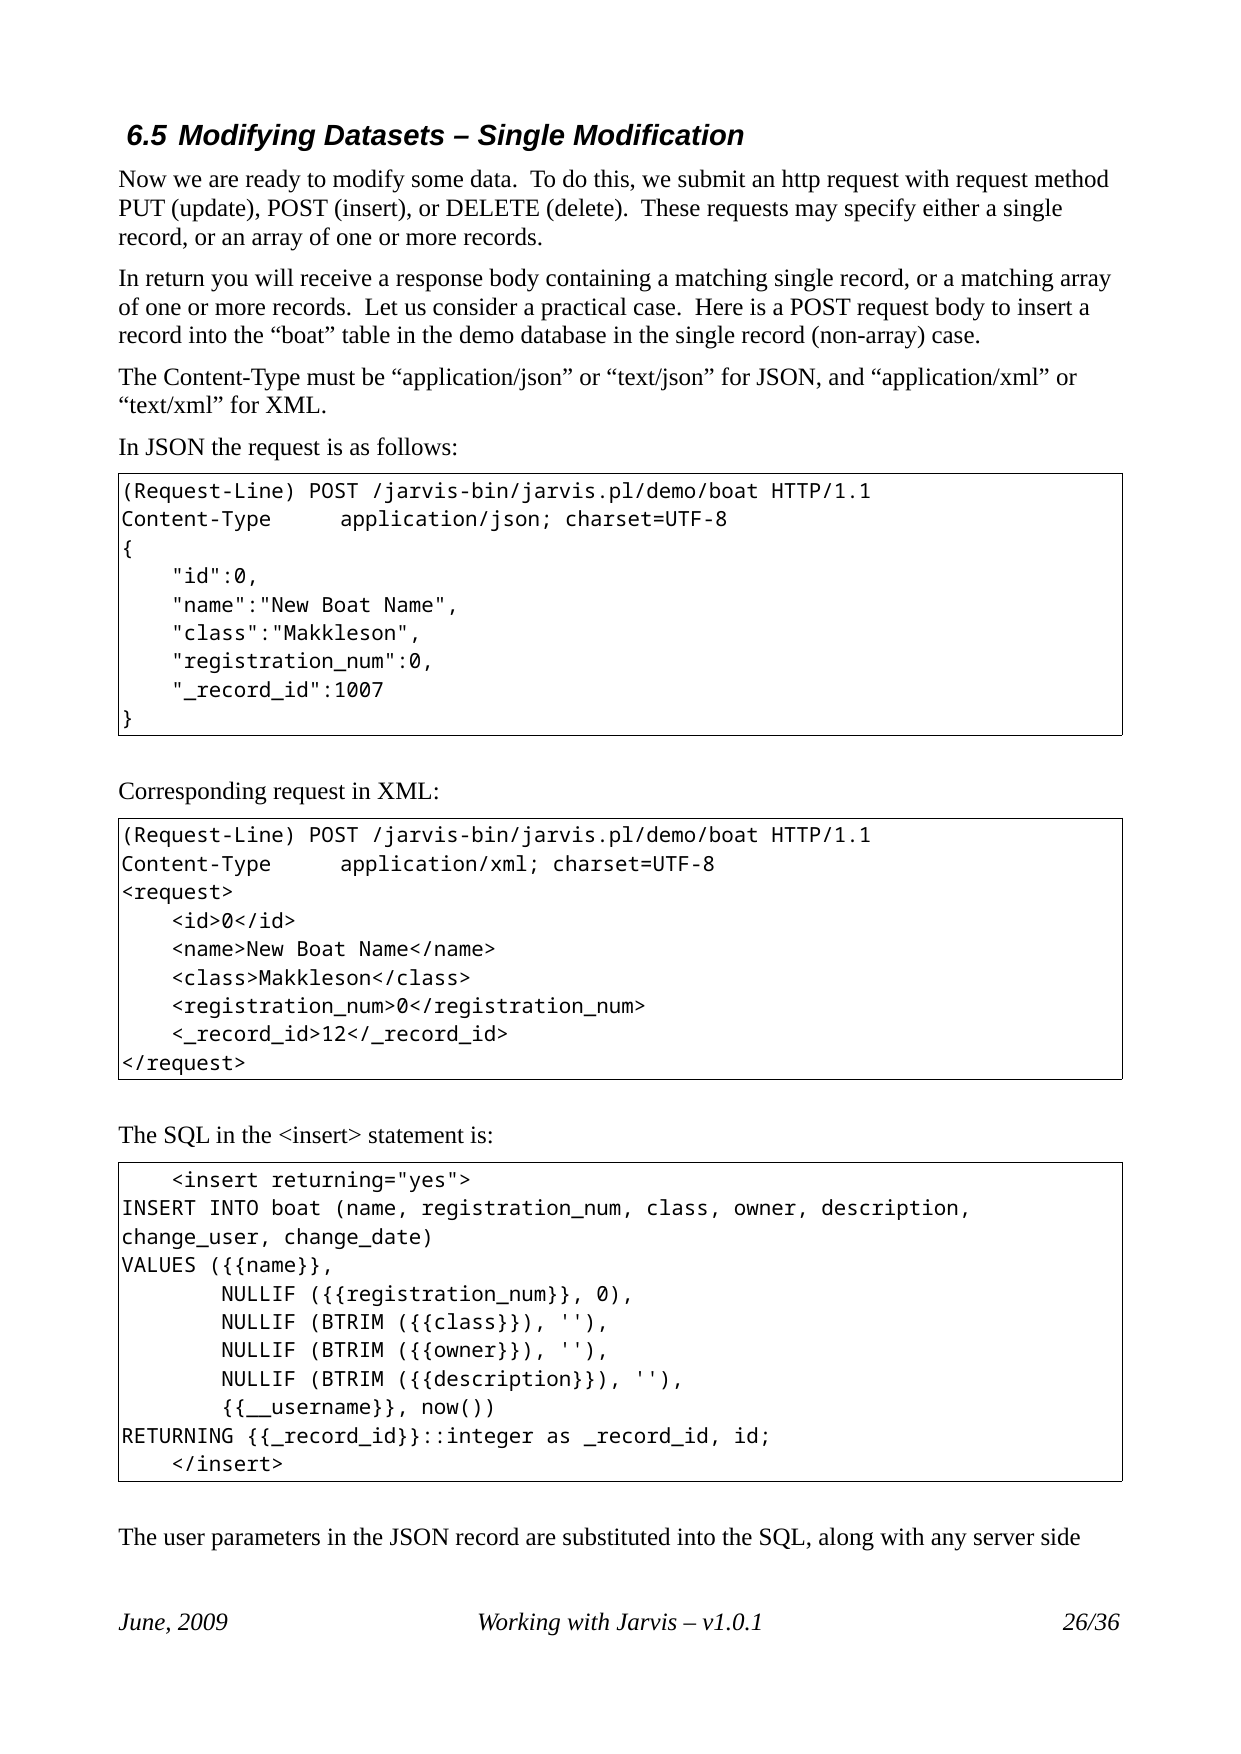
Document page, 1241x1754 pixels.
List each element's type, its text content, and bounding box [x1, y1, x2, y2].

text NULLIF ({{registration_num}}, 0), [119, 1276, 1122, 1304]
text </insert> [119, 1446, 1122, 1481]
text INSERT INTO boat (name, registration_num, class, owner, description, change_user, change_date) [119, 1190, 1122, 1247]
text Corresponding request in XML: [118, 776, 1122, 805]
text RETURNING {{_record_id}}::integer as _record_id, id; [119, 1418, 1122, 1446]
text "id":0, [119, 558, 1122, 587]
text { [119, 530, 1122, 558]
text The user parameters in the JSON record are substituted into the SQL, along with any server side [118, 1522, 1122, 1551]
text "class":"Makkleson", [119, 615, 1122, 643]
text NULLIF (BTRIM ({{class}}), ''), [119, 1304, 1122, 1332]
text <registration_num>0</registration_num> [119, 988, 1122, 1016]
text Content-Type application/json; charset=UTF-8 [119, 501, 1122, 530]
text (Request-Line) POST /jarvis-bin/jarvis.pl/demo/boat HTTP/1.1 [119, 819, 1122, 846]
text Content-Type application/xml; charset=UTF-8 [119, 846, 1122, 874]
text The Content-Type must be “application/json” or “text/json” for JSON, and “application/xml” or “text/xml” for XML. [118, 362, 1122, 419]
text VALUES ({{name}}, [119, 1247, 1122, 1276]
text <id>0</id> [119, 903, 1122, 931]
text The SQL in the <insert> statement is: [118, 1121, 1122, 1149]
text <class>Makkleson</class> [119, 959, 1122, 988]
text <request> [119, 874, 1122, 903]
text "name":"New Boat Name", [119, 587, 1122, 615]
text (Request-Line) POST /jarvis-bin/jarvis.pl/demo/boat HTTP/1.1 [119, 474, 1122, 501]
text </request> [119, 1045, 1122, 1079]
text <_record_id>12</_record_id> [119, 1016, 1122, 1045]
text {{__username}}, now()) [119, 1389, 1122, 1418]
text "registration_num":0, "_record_id":1007 } [119, 643, 1122, 735]
subtitle Modifying Datasets – Single Modification [118, 118, 1122, 152]
text In return you will receive a response body containing a matching single record, or a matching array of one or more records. Let us consider a practical case. Here is a POST request body to insert a record into the “boat” table in the demo database in the single record (non-array) case. [118, 263, 1122, 349]
text Now we are ready to modify some data. To do this, we submit an http request with request method PUT (update), POST (insert), or DELETE (delete). These requests may specify either a single record, or an array of one or more records. [118, 164, 1122, 250]
text NULLIF (BTRIM ({{description}}), ''), [119, 1361, 1122, 1389]
text <name>New Boat Name</name> [119, 931, 1122, 959]
text In JSON the request is as follows: [118, 432, 1122, 460]
text NULLIF (BTRIM ({{owner}}), ''), [119, 1332, 1122, 1361]
text <insert returning="yes"> [119, 1163, 1122, 1190]
